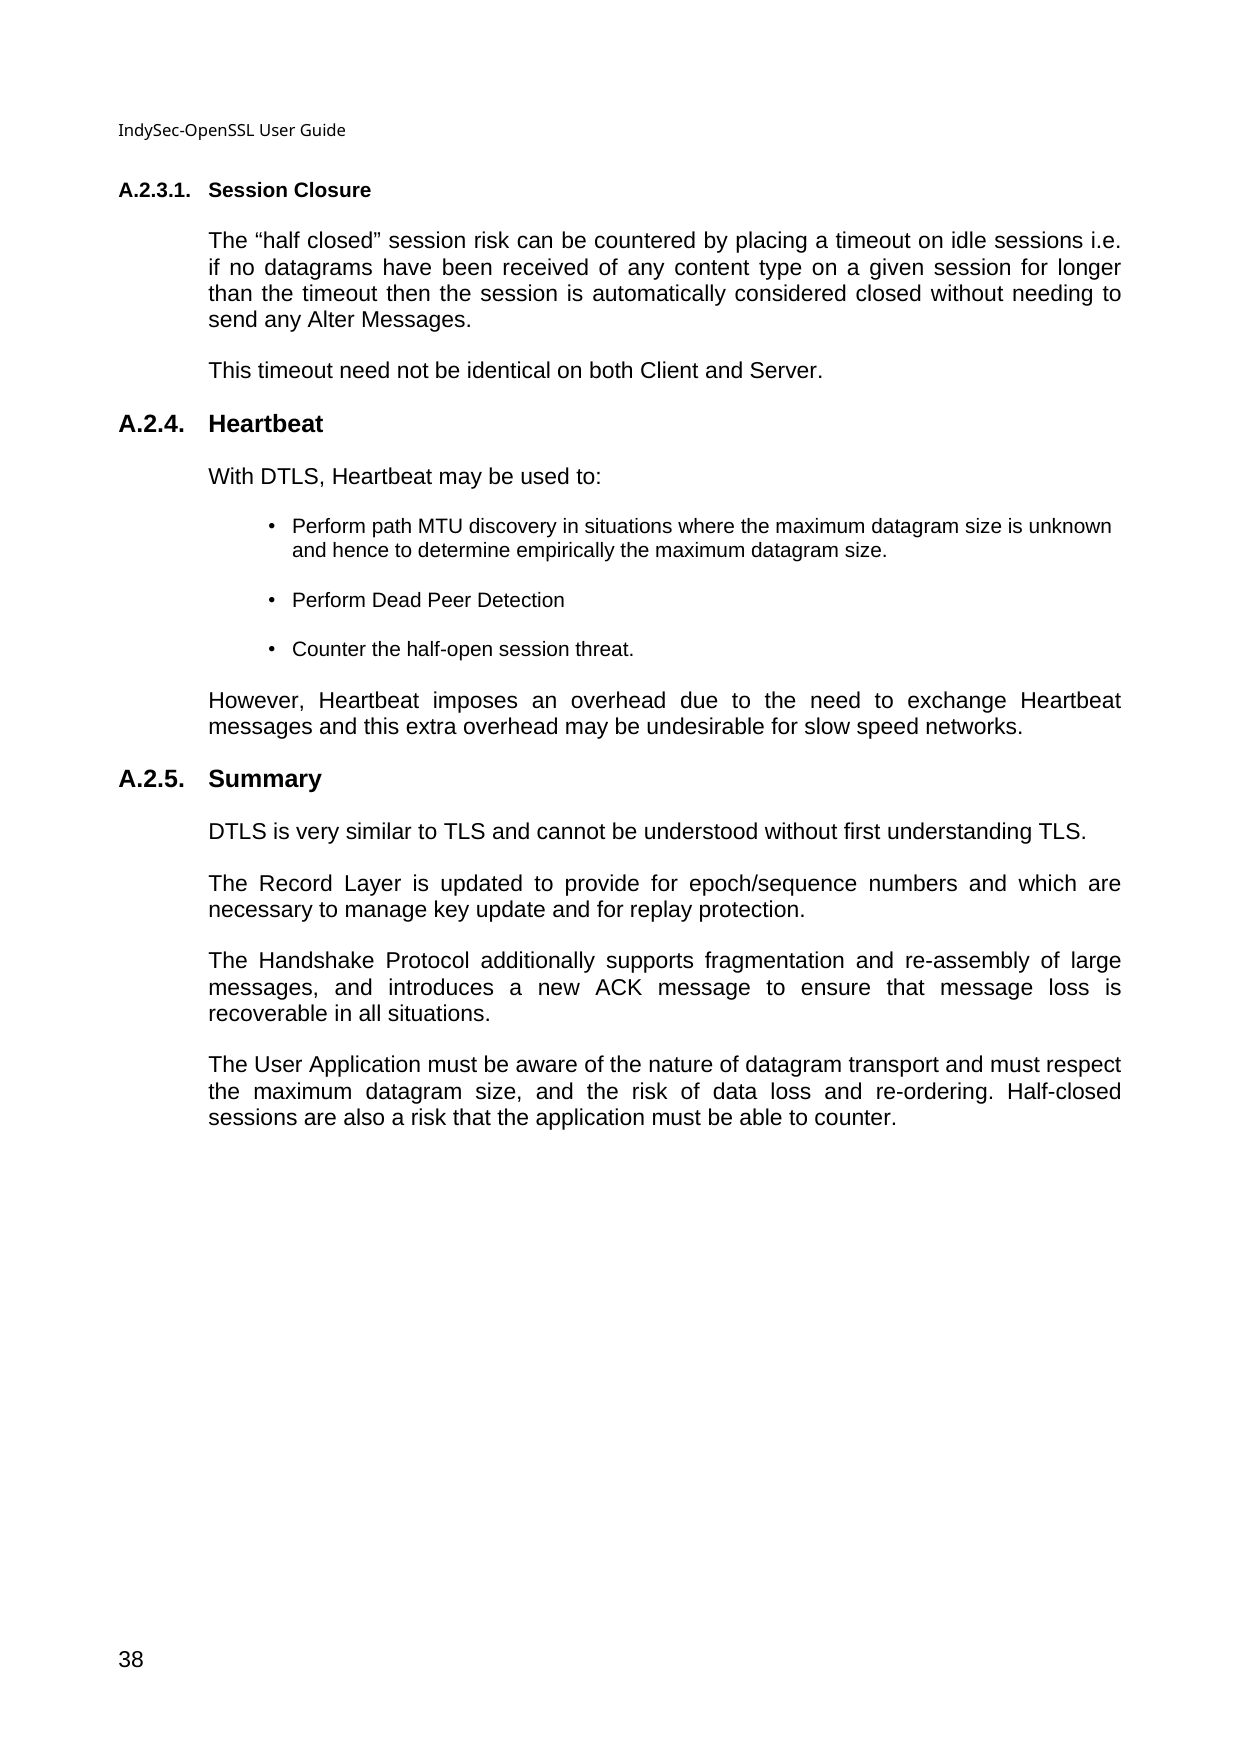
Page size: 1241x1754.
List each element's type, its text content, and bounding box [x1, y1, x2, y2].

list Counter the half-open session threat. [268, 637, 1122, 661]
text The “half closed” session risk can be countered by placing a timeout on idle sessions i.e. if no datagrams have been received of any content type on a given session for longer than the timeout then the session is automatically considered closed without needing to send any Alter Messages. [208, 227, 1122, 332]
subtitle Heartbeat [118, 409, 1122, 438]
subtitle Session Closure [118, 178, 1122, 202]
text The Handshake Protocol additionally supports fragmentation and re-assembly of large messages, and introduces a new ACK message to ensure that message loss is recoverable in all situations. [208, 947, 1122, 1026]
list Perform Dead Peer Detection [268, 587, 1122, 612]
text The Record Layer is updated to provide for epoch/sequence numbers and which are necessary to manage key update and for replay protection. [208, 869, 1122, 922]
list Perform path MTU discovery in situations where the maximum datagram size is unknown and hence to determine empirically the maximum datagram size. [268, 514, 1122, 562]
subtitle Summary [118, 764, 1122, 793]
text With DTLS, Heartbeat may be used to: [208, 463, 1122, 489]
text This timeout need not be identical on both Client and Server. [208, 357, 1122, 384]
text DTLS is very similar to TLS and cannot be understood without first understanding TLS. [208, 818, 1122, 844]
text The User Application must be aware of the nature of datagram transport and must respect the maximum datagram size, and the risk of data loss and re-ordering. Half-closed sessions are also a risk that the application must be able to counter. [208, 1051, 1122, 1130]
text However, Heartbeat imposes an overhead due to the need to exchange Heartbeat messages and this extra overhead may be undesirable for slow speed networks. [208, 687, 1122, 739]
